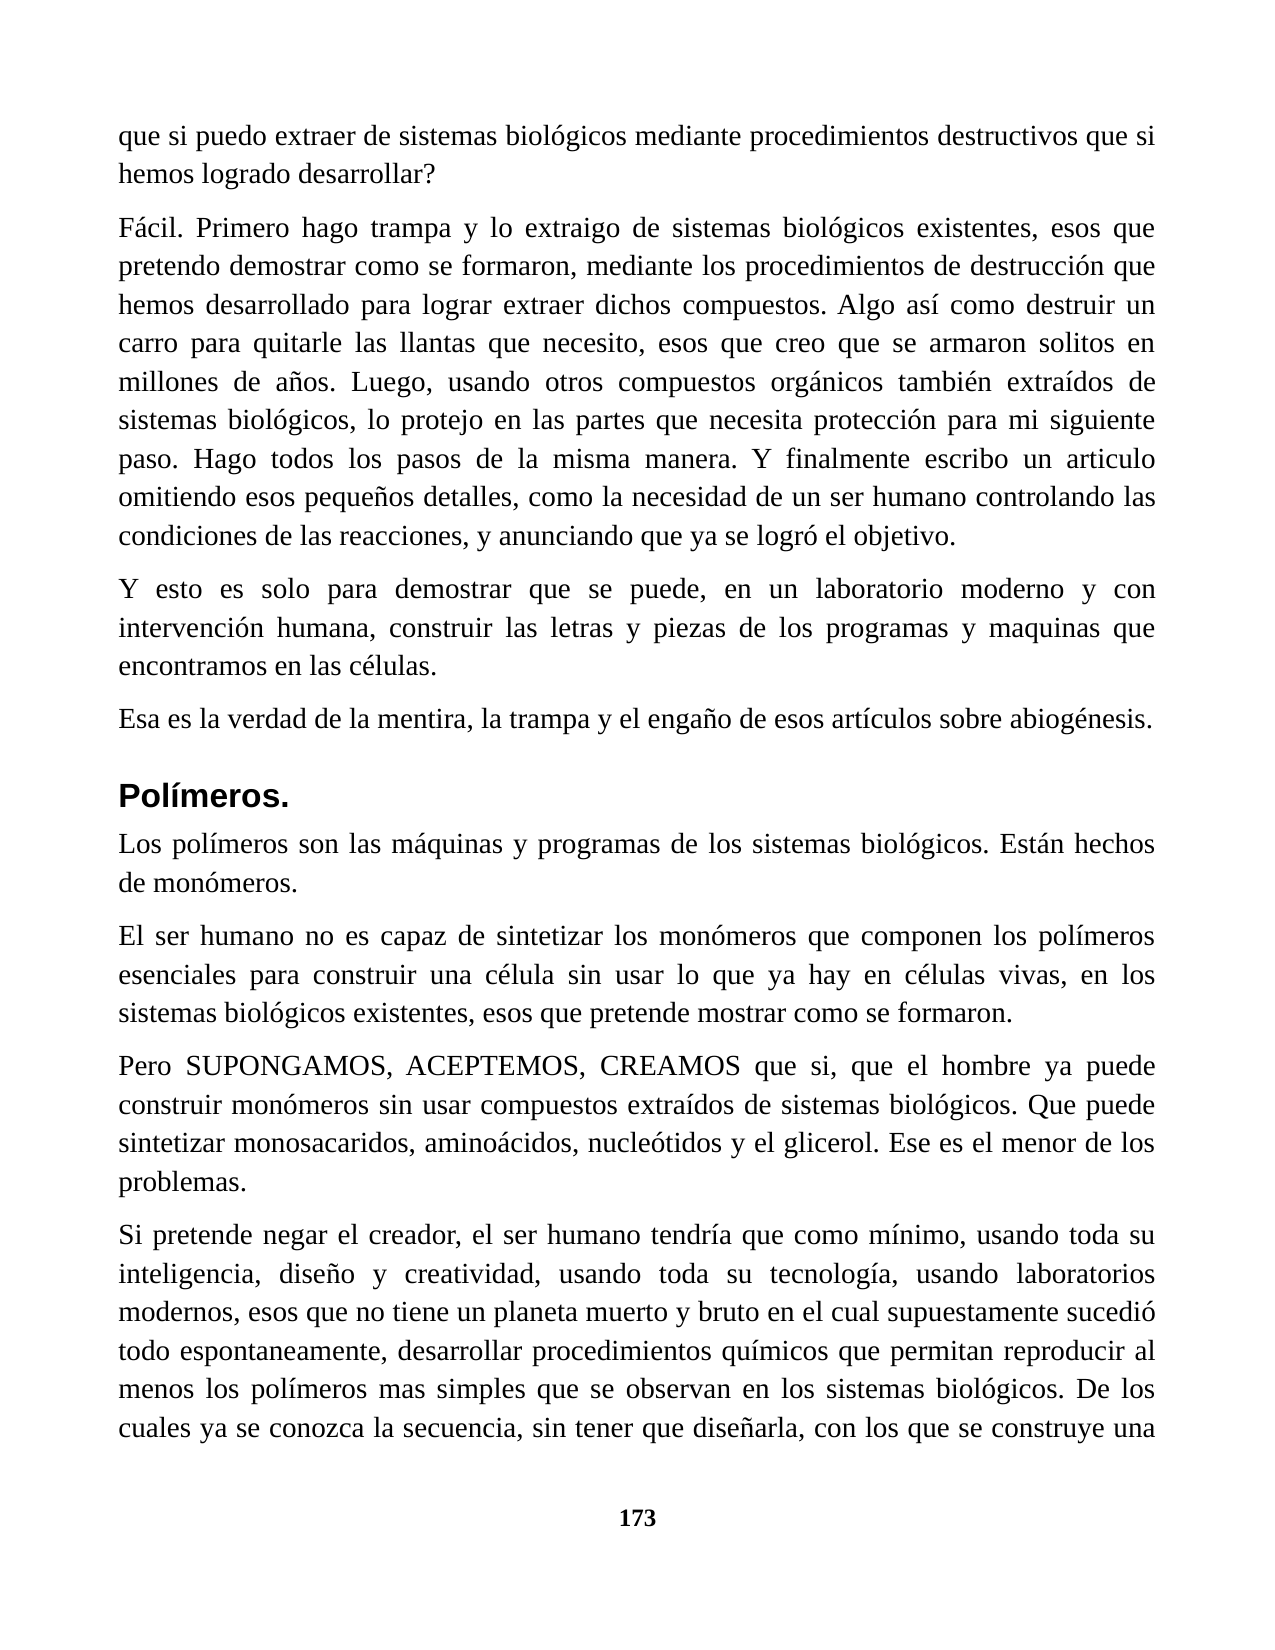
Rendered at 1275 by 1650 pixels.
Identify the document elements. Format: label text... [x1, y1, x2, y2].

subtitle Polímeros. [118, 775, 1157, 814]
text Los polímeros son las máquinas y programas de los sistemas biológicos. Están hechos de monómeros. [118, 827, 1157, 899]
text El ser humano no es capaz de sintetizar los monómeros que componen los polímeros esenciales para construir una célula sin usar lo que ya hay en células vivas, en los sistemas biológicos existentes, esos que pretende mostrar como se formaron. [118, 918, 1157, 1029]
text Esa es la verdad de la mentira, la trampa y el engaño de esos artículos sobre abiogénesis. [118, 701, 1157, 735]
text Fácil. Primero hago trampa y lo extraigo de sistemas biológicos existentes, esos que pretendo demostrar como se formaron, mediante los procedimientos de destrucción que hemos desarrollado para lograr extraer dichos compuestos. Algo así como destruir un carro para quitarle las llantas que necesito, esos que creo que se armaron solitos en millones de años. Luego, usando otros compuestos orgánicos también extraídos de sistemas biológicos, lo protejo en las partes que necesita protección para mi siguiente paso. Hago todos los pasos de la misma manera. Y finalmente escribo un articulo omitiendo esos pequeños detalles, como la necesidad de un ser humano controlando las condiciones de las reacciones, y anunciando que ya se logró el objetivo. [118, 210, 1157, 552]
text que si puedo extraer de sistemas biológicos mediante procedimientos destructivos que si hemos logrado desarrollar? [118, 118, 1157, 190]
text Si pretende negar el creador, el ser humano tendría que como mínimo, usando toda su inteligencia, diseño y creatividad, usando toda su tecnología, usando laboratorios modernos, esos que no tiene un planeta muerto y bruto en el cual supuestamente sucedió todo espontaneamente, desarrollar procedimientos químicos que permitan reproducir al menos los polímeros mas simples que se observan en los sistemas biológicos. De los cuales ya se conozca la secuencia, sin tener que diseñarla, con los que se construye una [118, 1217, 1157, 1443]
text Y esto es solo para demostrar que se puede, en un laboratorio moderno y con intervención humana, construir las letras y piezas de los programas y maquinas que encontramos en las células. [118, 571, 1157, 682]
text Pero SUPONGAMOS, ACEPTEMOS, CREAMOS que si, que el hombre ya puede construir monómeros sin usar compuestos extraídos de sistemas biológicos. Que puede sintetizar monosacaridos, aminoácidos, nucleótidos y el glicerol. Ese es el menor de los problemas. [118, 1048, 1157, 1198]
